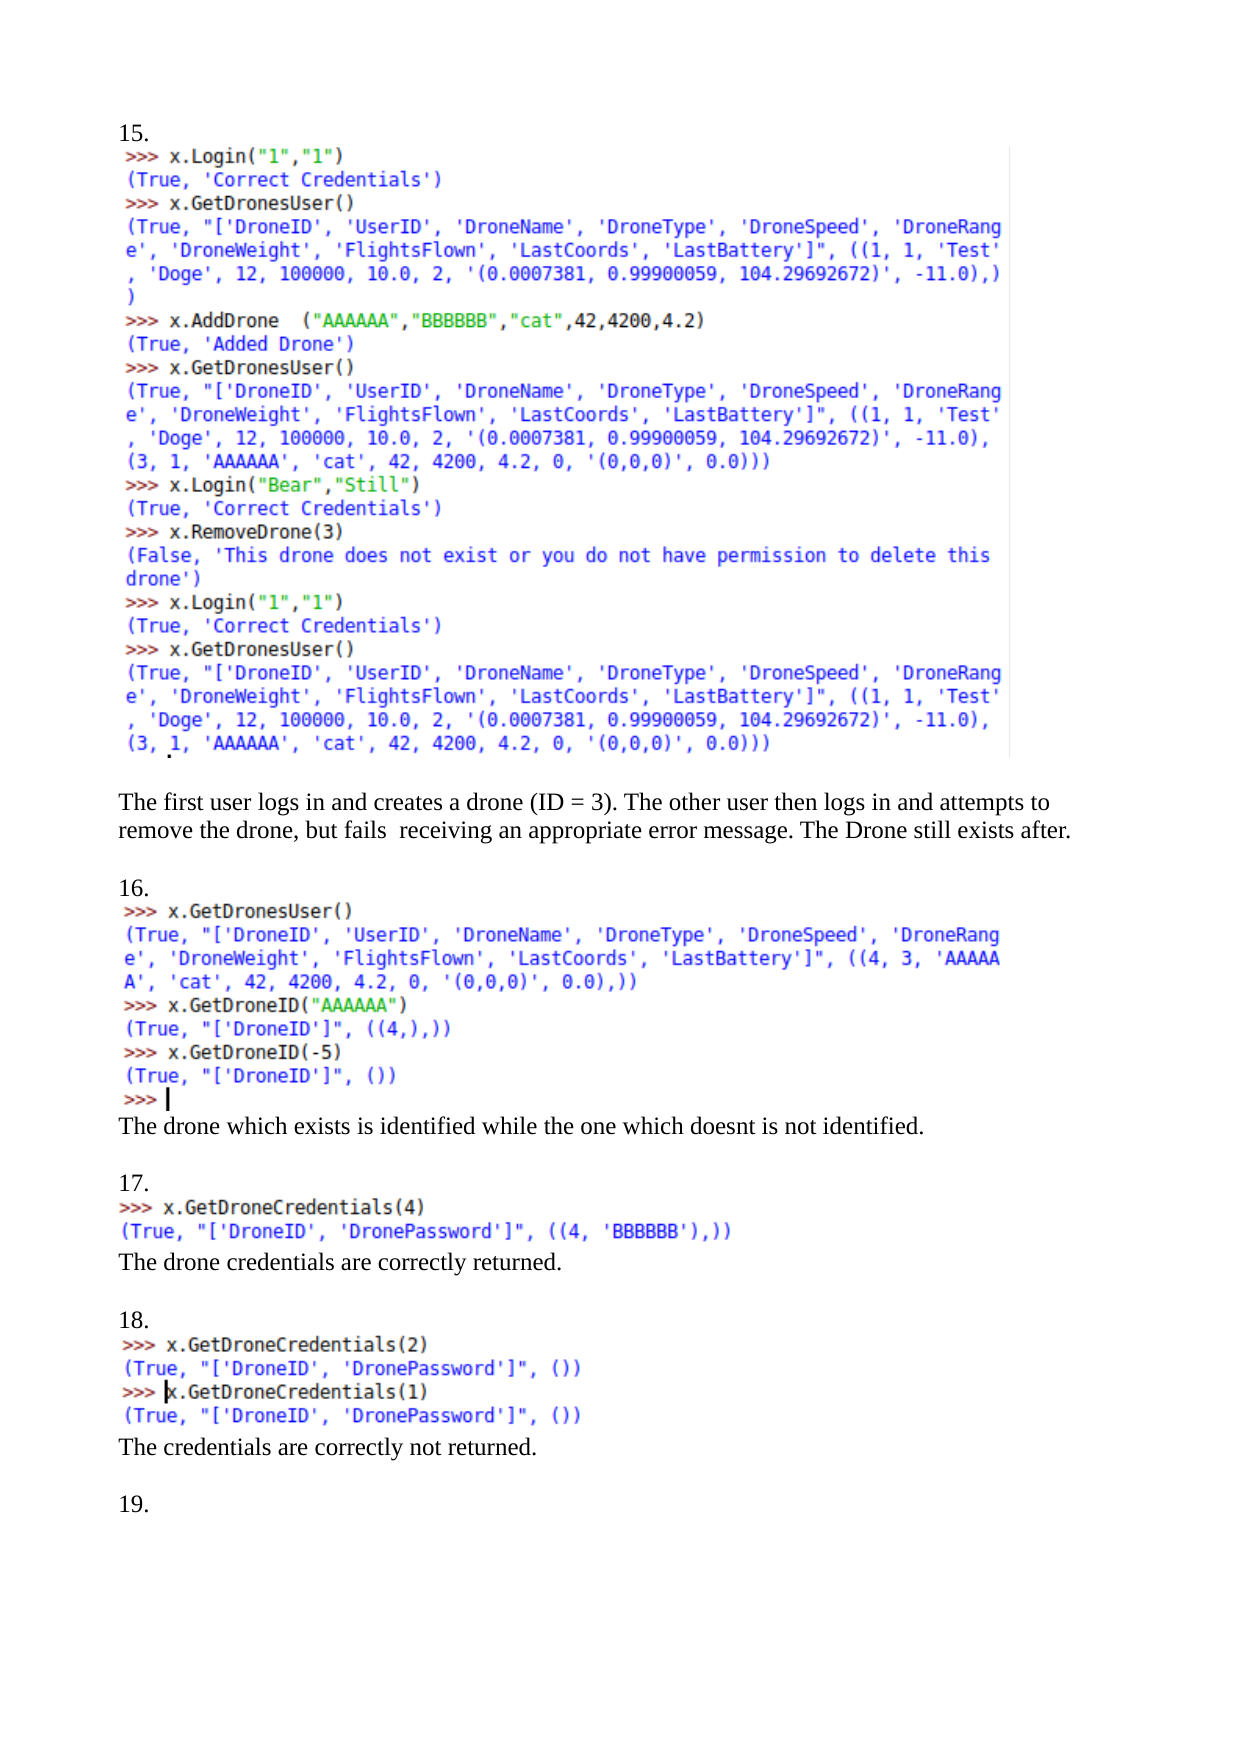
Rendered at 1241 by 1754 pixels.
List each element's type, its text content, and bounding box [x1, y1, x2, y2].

text 17. [118, 1168, 1122, 1197]
picture [118, 1197, 736, 1248]
text 19. [118, 1489, 1122, 1518]
text The first user logs in and creates a drone (ID = 3). The other user then logs in and attempts to remove the drone, but fails receiving an appropriate error message. The Drone still exists after. [118, 787, 1122, 844]
text The credentials are correctly not returned. [118, 1432, 1122, 1461]
text 16. [118, 873, 1122, 902]
text The drone credentials are correctly returned. [118, 1197, 1122, 1276]
picture [118, 901, 1006, 1111]
picture [118, 1333, 592, 1432]
picture [118, 146, 1011, 758]
text The drone which exists is identified while the one which doesnt is not identified. [118, 1111, 1122, 1140]
text 15. [118, 118, 1122, 147]
text 18. [118, 1305, 1122, 1333]
